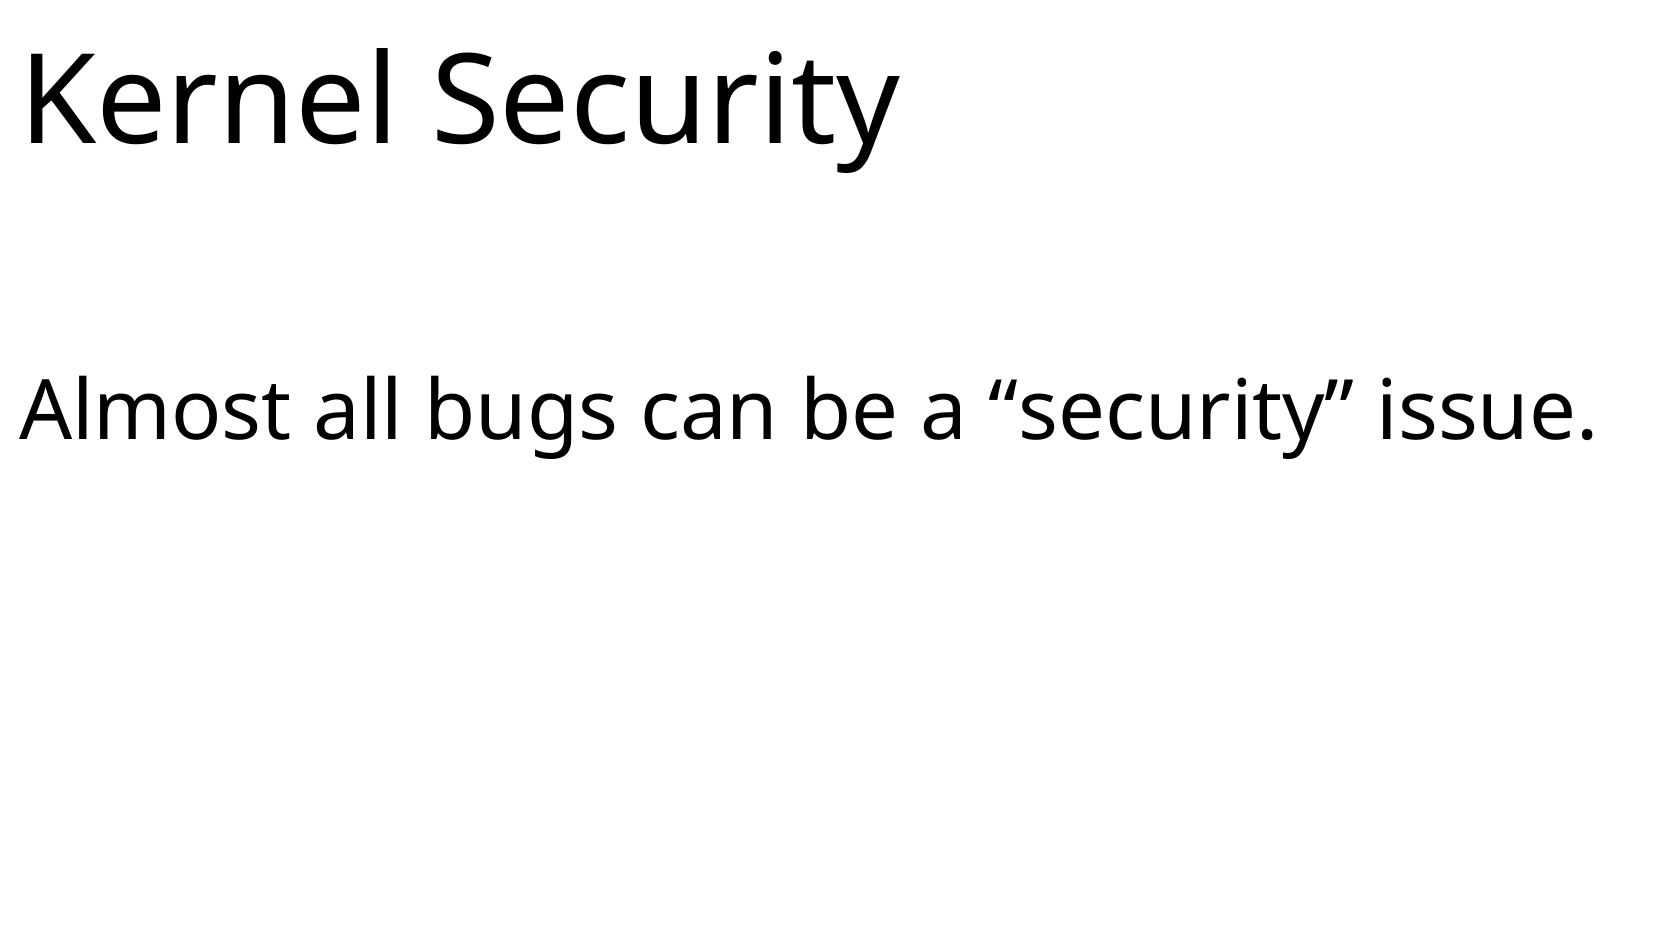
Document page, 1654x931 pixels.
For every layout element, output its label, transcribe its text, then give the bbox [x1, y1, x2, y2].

text_box Kernel Security Almost all bugs can be a “security” issue. [4, 2, 1654, 688]
